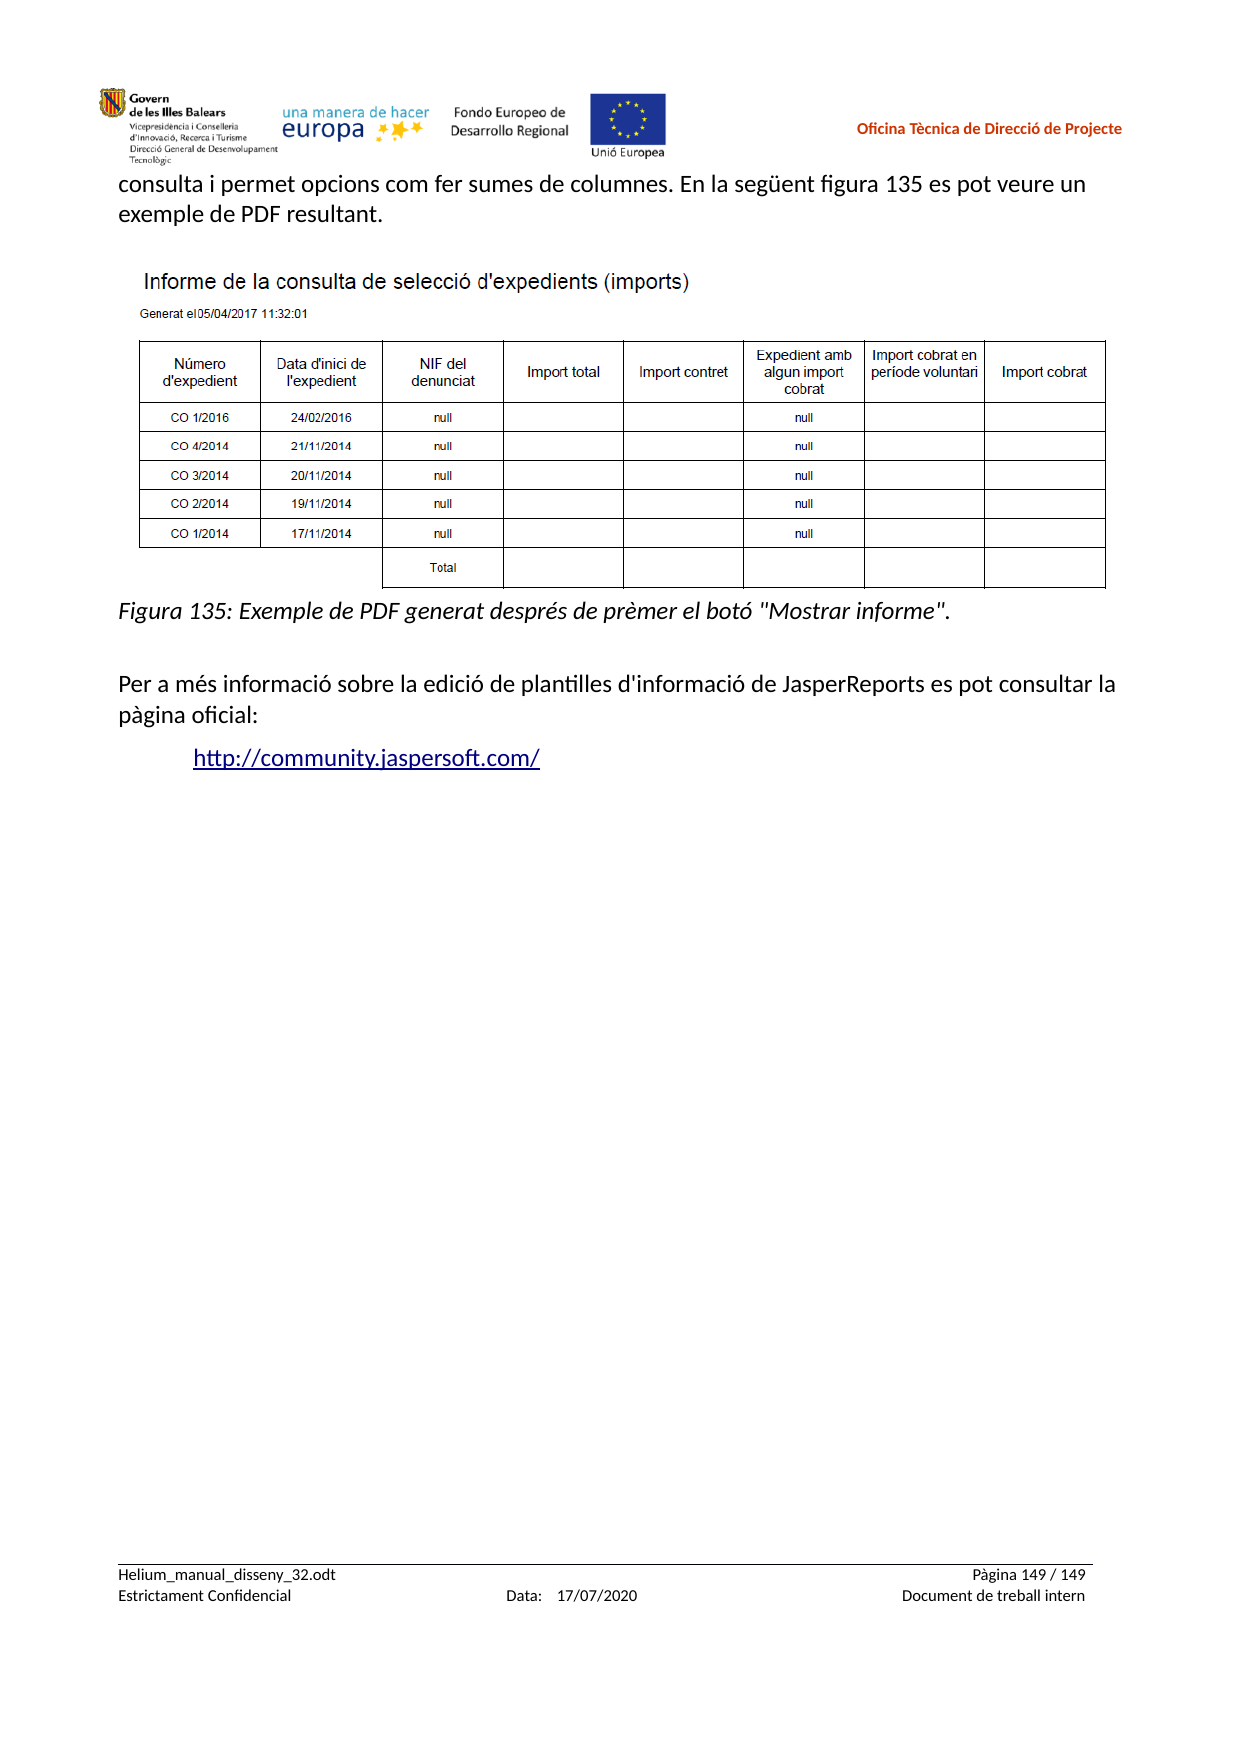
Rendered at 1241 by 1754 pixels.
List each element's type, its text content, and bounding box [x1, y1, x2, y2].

picture [99, 87, 668, 166]
text Figura 135: Exemple de PDF generat després de prèmer el botó "Mostrar informe". [118, 596, 1122, 626]
text consulta i permet opcions com fer sumes de columnes. En la següent figura 135 es pot veure un exemple de PDF resultant. [118, 168, 1122, 229]
text http://community.jaspersoft.com/ [118, 742, 1122, 773]
text Per a més informació sobre la edició de plantilles d'informació de JasperReports es pot consultar la pàgina oficial: [118, 669, 1122, 730]
picture [118, 253, 1123, 596]
